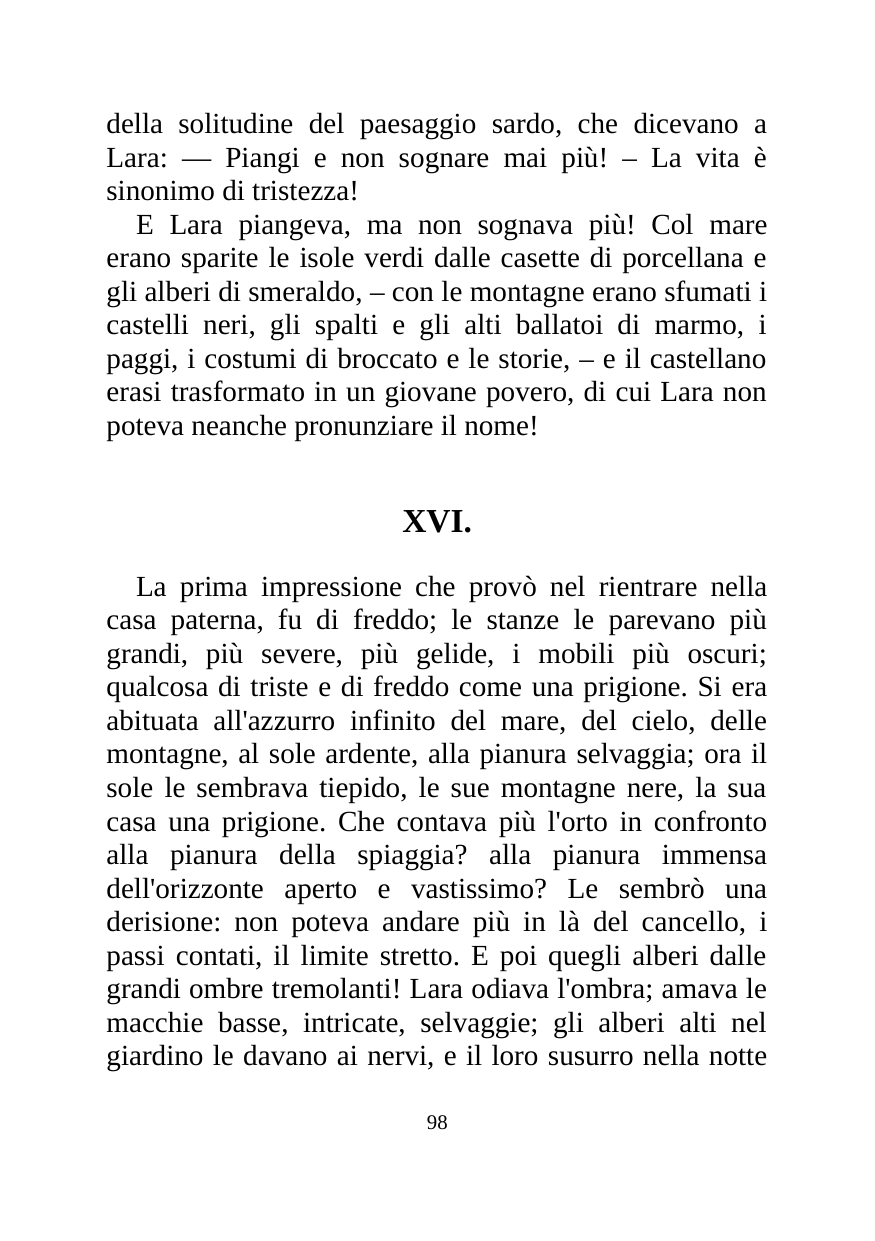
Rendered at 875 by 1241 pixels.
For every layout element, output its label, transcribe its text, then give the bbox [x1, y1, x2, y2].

text E Lara piangeva, ma non sognava più! Col mare erano sparite le isole verdi dalle casette di porcellana e gli alberi di smeraldo, – con le montagne erano sfumati i castelli neri, gli spalti e gli alti ballatoi di marmo, i paggi, i costumi di broccato e le storie, – e il castellano erasi trasformato in un giovane povero, di cui Lara non poteva neanche pronunziare il nome! [106, 207, 768, 442]
text La prima impressione che provò nel rientrare nella casa paterna, fu di freddo; le stanze le parevano più grandi, più severe, più gelide, i mobili più oscuri; qualcosa di triste e di freddo come una prigione. Si era abituata all'azzurro infinito del mare, del cielo, delle montagne, al sole ardente, alla pianura selvaggia; ora il sole le sembrava tiepido, le sue montagne nere, la sua casa una prigione. Che contava più l'orto in confronto alla pianura della spiaggia? alla pianura immensa dell'orizzonte aperto e vastissimo? Le sembrò una derisione: non poteva andare più in là del cancello, i passi contati, il limite stretto. E poi quegli alberi dalle grandi ombre tremolanti! Lara odiava l'ombra; amava le macchie basse, intricate, selvaggie; gli alberi alti nel giardino le davano ai nervi, e il loro susurro nella notte [106, 569, 768, 1072]
subtitle XVI. [106, 501, 768, 539]
text della solitudine del paesaggio sardo, che dicevano a Lara: — Piangi e non sognare mai più! – La vita è sinonimo di tristezza! [106, 106, 768, 207]
